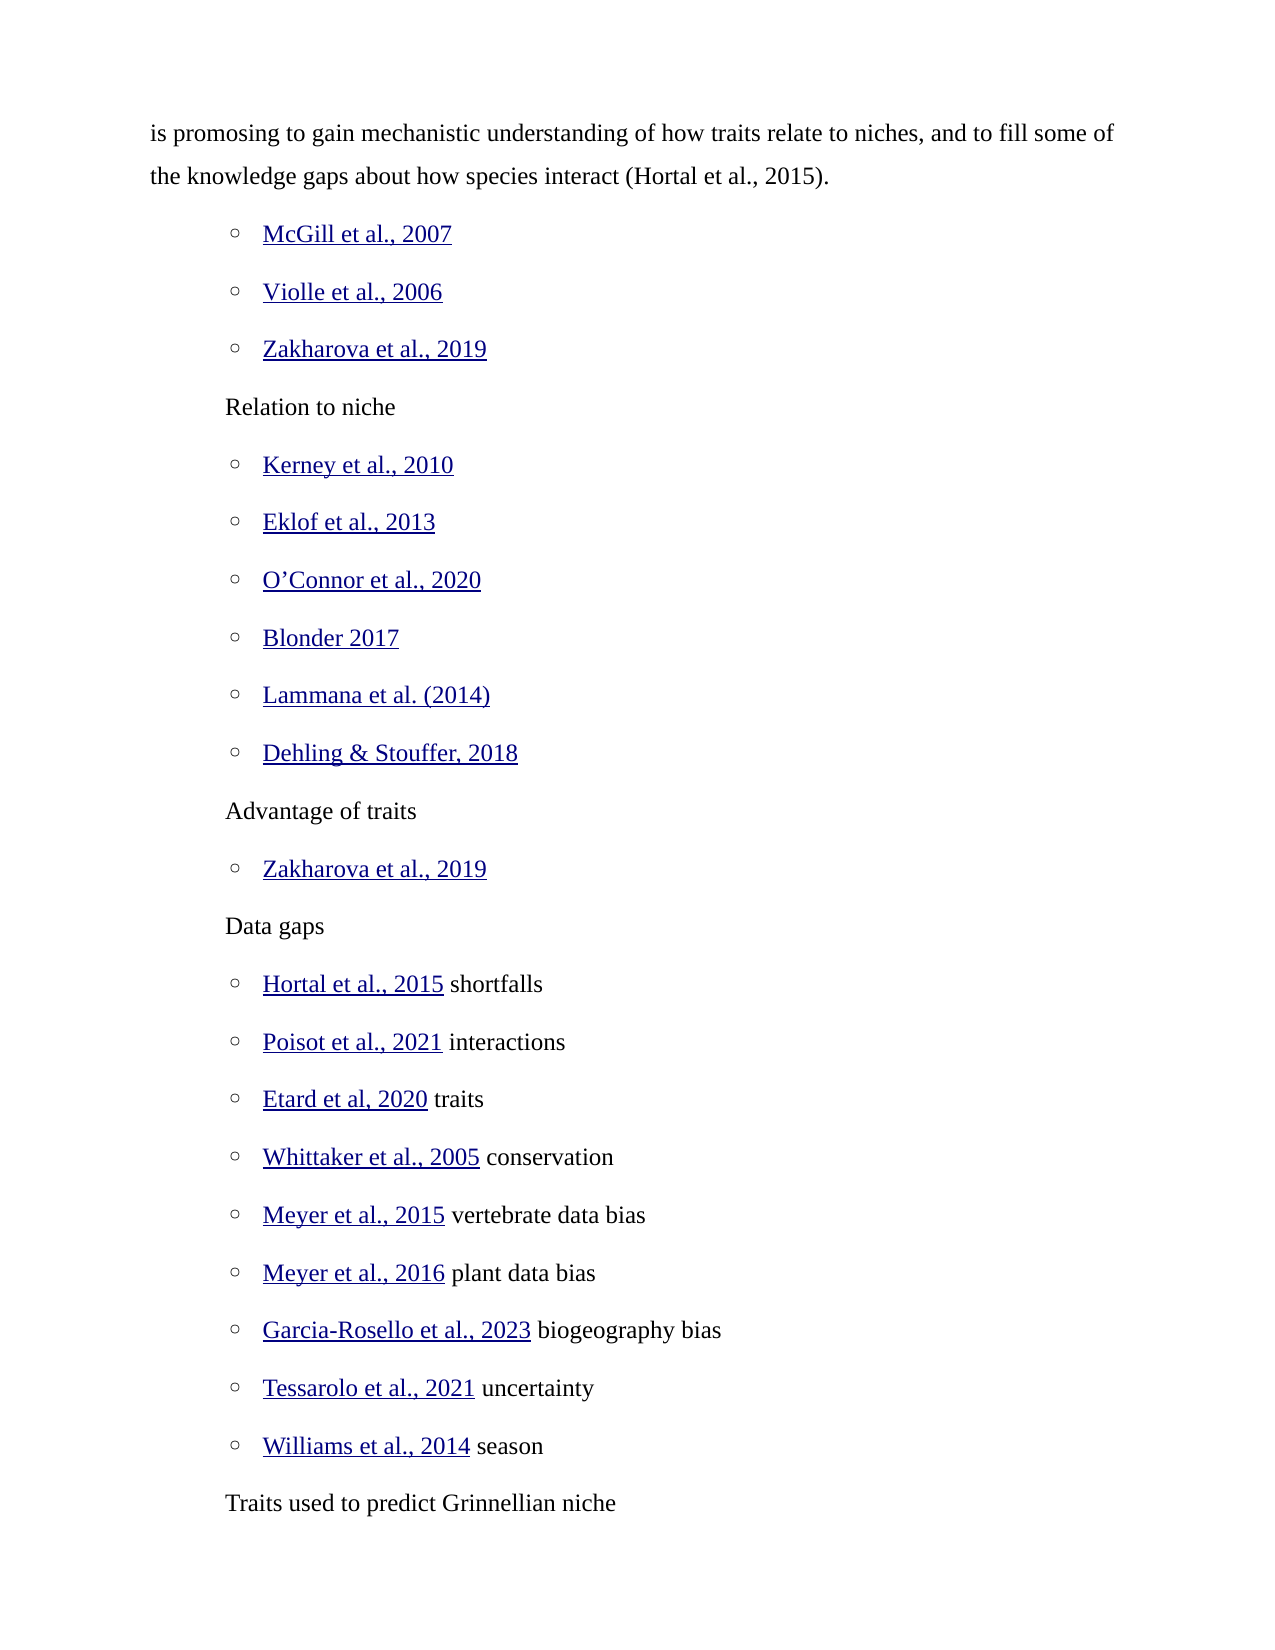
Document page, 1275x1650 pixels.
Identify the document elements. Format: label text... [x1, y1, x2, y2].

list Lammana et al. (2014) [225, 681, 1125, 709]
text Data gaps [150, 911, 1125, 940]
list Garcia-Rosello et al., 2023 biogeography bias [225, 1315, 1125, 1344]
list Dehling & Stouffer, 2018 [225, 738, 1125, 767]
text Advantage of traits [150, 796, 1125, 825]
list Kerney et al., 2010 [225, 450, 1125, 478]
list Eklof et al., 2013 [225, 507, 1125, 536]
list Zakharova et al., 2019 [225, 334, 1125, 363]
text Relation to niche [150, 392, 1125, 421]
list Blonder 2017 [225, 623, 1125, 652]
list O’Connor et al., 2020 [225, 565, 1125, 594]
text Traits used to predict Grinnellian niche [150, 1488, 1125, 1517]
text is promosing to gain mechanistic understanding of how traits relate to niches, and to fill some of the knowledge gaps about how species interact (Hortal et al., 2015). [150, 118, 1125, 190]
list Zakharova et al., 2019 [225, 854, 1125, 882]
list Poisot et al., 2021 interactions [225, 1027, 1125, 1056]
list Etard et al, 2020 traits [225, 1084, 1125, 1113]
list Violle et al., 2006 [225, 277, 1125, 305]
list Williams et al., 2014 season [225, 1431, 1125, 1459]
list Tessarolo et al., 2021 uncertainty [225, 1373, 1125, 1402]
list Hortal et al., 2015 shortfalls [225, 969, 1125, 998]
list Whittaker et al., 2005 conservation [225, 1142, 1125, 1171]
list Meyer et al., 2016 plant data bias [225, 1258, 1125, 1286]
list Meyer et al., 2015 vertebrate data bias [225, 1200, 1125, 1229]
list McGill et al., 2007 [225, 219, 1125, 248]
